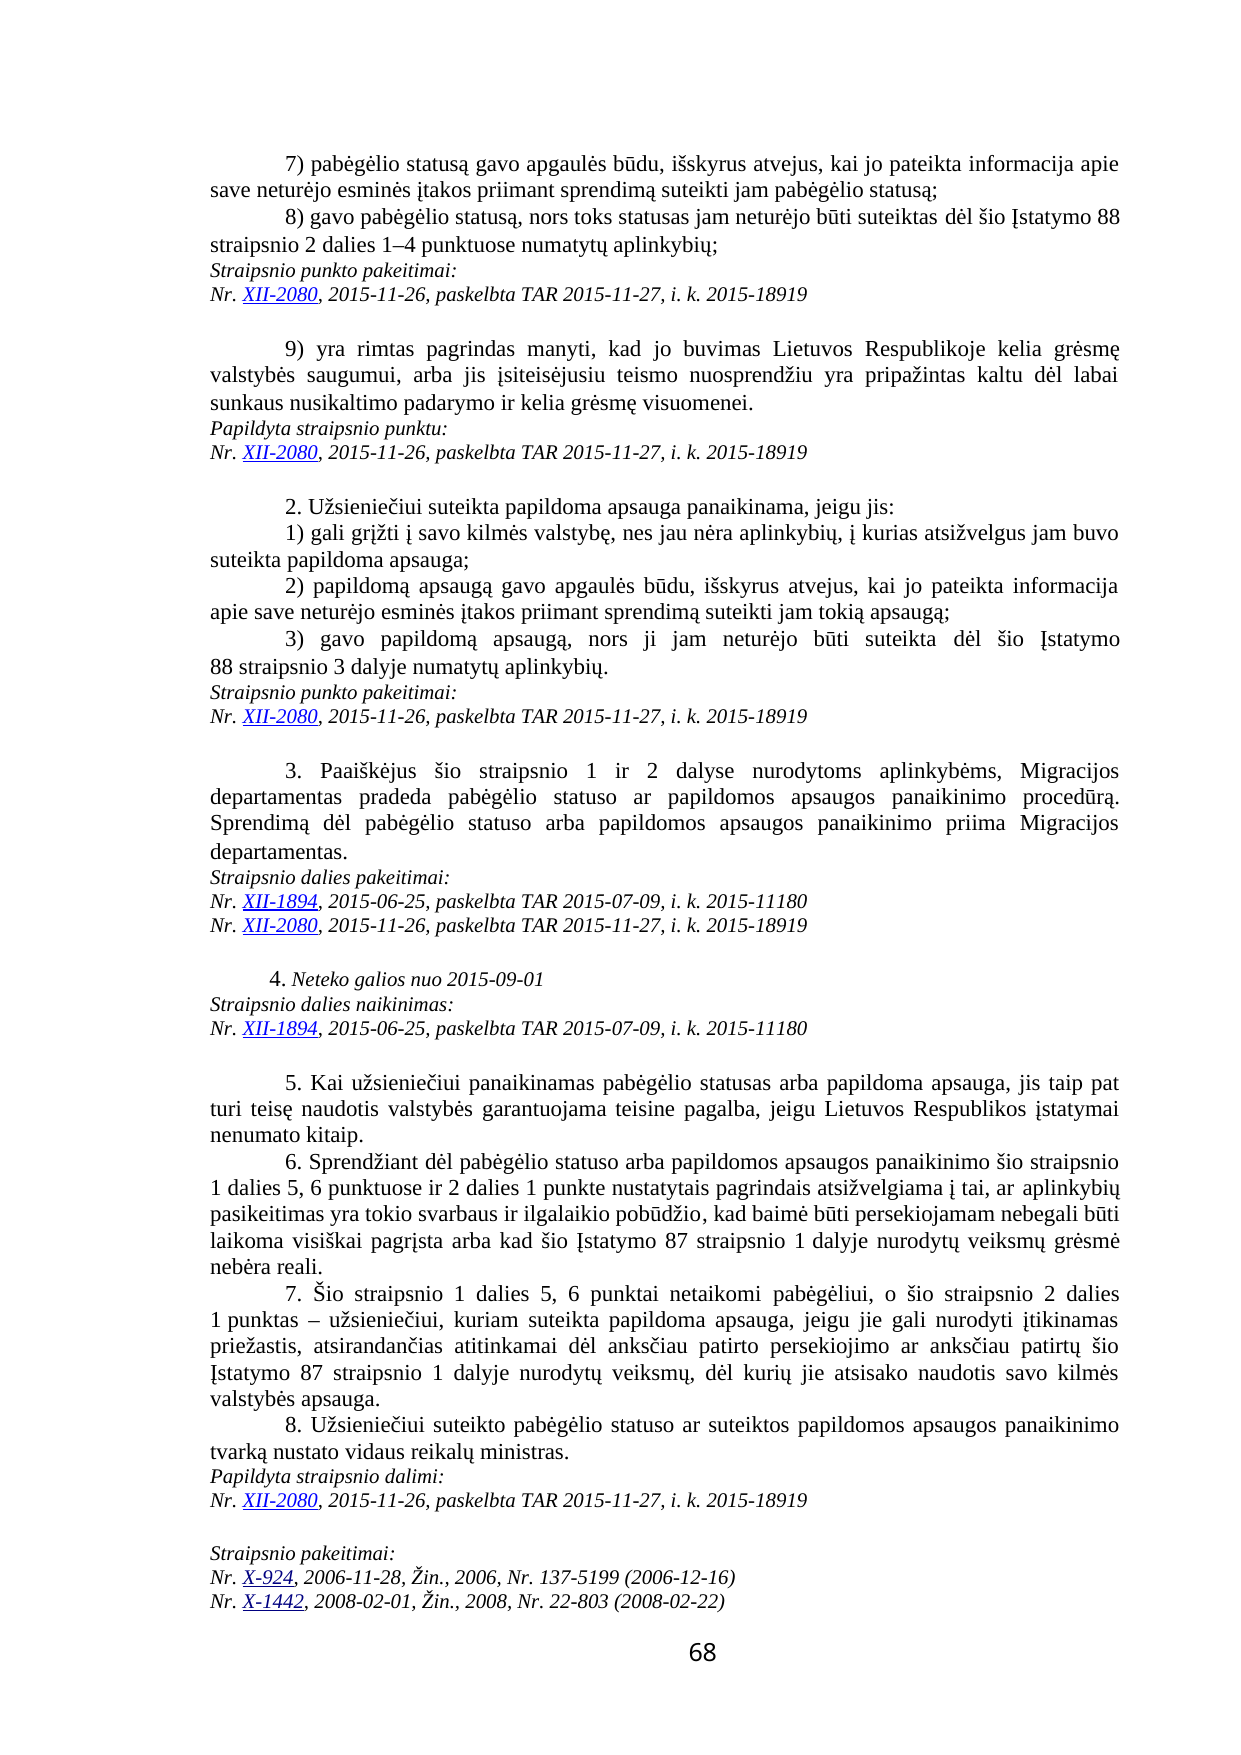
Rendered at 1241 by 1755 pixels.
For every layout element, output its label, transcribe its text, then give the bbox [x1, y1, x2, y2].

text Nr. XII-2080, 2015-11-26, paskelbta TAR 2015-11-27, i. k. 2015-18919 [210, 913, 1120, 937]
text Nr. XII-1894, 2015-06-25, paskelbta TAR 2015-07-09, i. k. 2015-11180 [210, 1016, 1120, 1040]
text Nr. X-1442, 2008-02-01, Žin., 2008, Nr. 22-803 (2008-02-22) [210, 1589, 1120, 1613]
text 2. Užsieniečiui suteikta papildoma apsauga panaikinama, jeigu jis: [210, 493, 1120, 519]
text Papildyta straipsnio dalimi: [210, 1464, 1120, 1488]
text Nr. XII-1894, 2015-06-25, paskelbta TAR 2015-07-09, i. k. 2015-11180 [210, 889, 1120, 913]
text 3) gavo papildomą apsaugą, nors ji jam neturėjo būti suteikta dėl šio Įstatymo 88 straipsnio 3 dalyje numatytų aplinkybių. [210, 625, 1120, 680]
text Nr. XII-2080, 2015-11-26, paskelbta TAR 2015-11-27, i. k. 2015-18919 [210, 704, 1120, 728]
text Nr. X-924, 2006-11-28, Žin., 2006, Nr. 137-5199 (2006-12-16) [210, 1565, 1120, 1589]
text Straipsnio dalies pakeitimai: [210, 864, 1120, 889]
text Straipsnio punkto pakeitimai: [210, 680, 1120, 704]
text 5. Kai užsieniečiui panaikinamas pabėgėlio statusas arba papildoma apsauga, jis taip pat turi teisę naudotis valstybės garantuojama teisine pagalba, jeigu Lietuvos Respublikos įstatymai nenumato kitaip. [210, 1069, 1120, 1148]
text 3. Paaiškėjus šio straipsnio 1 ir 2 dalyse nurodytoms aplinkybėms, Migracijos departamentas pradeda pabėgėlio statuso ar papildomos apsaugos panaikinimo procedūrą. Sprendimą dėl pabėgėlio statuso arba papildomos apsaugos panaikinimo priima Migracijos departamentas. [210, 757, 1120, 864]
text Straipsnio pakeitimai: [210, 1541, 1120, 1565]
text 8. Užsieniečiui suteikto pabėgėlio statuso ar suteiktos papildomos apsaugos panaikinimo tvarką nustato vidaus reikalų ministras. [210, 1411, 1120, 1464]
text 2) papildomą apsaugą gavo apgaulės būdu, išskyrus atvejus, kai jo pateikta informacija apie save neturėjo esminės įtakos priimant sprendimą suteikti jam tokią apsaugą; [210, 572, 1120, 625]
text 1) gali grįžti į savo kilmės valstybę, nes jau nėra aplinkybių, į kurias atsižvelgus jam buvo suteikta papildoma apsauga; [210, 519, 1120, 572]
text Nr. XII-2080, 2015-11-26, paskelbta TAR 2015-11-27, i. k. 2015-18919 [210, 1488, 1120, 1512]
text 7) pabėgėlio statusą gavo apgaulės būdu, išskyrus atvejus, kai jo pateikta informacija apie save neturėjo esminės įtakos priimant sprendimą suteikti jam pabėgėlio statusą; [210, 150, 1120, 203]
text 6. Sprendžiant dėl pabėgėlio statuso arba papildomos apsaugos panaikinimo šio straipsnio 1 dalies 5, 6 punktuose ir 2 dalies 1 punkte nustatytais pagrindais atsižvelgiama į tai, ar aplinkybių pasikeitimas yra tokio svarbaus ir ilgalaikio pobūdžio, kad baimė būti persekiojamam nebegali būti laikoma visiškai pagrįsta arba kad šio Įstatymo 87 straipsnio 1 dalyje nurodytų veiksmų grėsmė nebėra reali. [210, 1148, 1120, 1279]
text 7. Šio straipsnio 1 dalies 5, 6 punktai netaikomi pabėgėliui, o šio straipsnio 2 dalies 1 punktas – užsieniečiui, kuriam suteikta papildoma apsauga, jeigu jie gali nurodyti įtikinamas priežastis, atsirandančias atitinkamai dėl anksčiau patirto persekiojimo ar anksčiau patirtų šio Įstatymo 87 straipsnio 1 dalyje nurodytų veiksmų, dėl kurių jie atsisako naudotis savo kilmės valstybės apsauga. [210, 1279, 1120, 1411]
text Papildyta straipsnio punktu: [210, 416, 1120, 440]
text Straipsnio punkto pakeitimai: [210, 258, 1120, 282]
text 9) yra rimtas pagrindas manyti, kad jo buvimas Lietuvos Respublikoje kelia grėsmę valstybės saugumui, arba jis įsiteisėjusiu teismo nuosprendžiu yra pripažintas kaltu dėl labai sunkaus nusikaltimo padarymo ir kelia grėsmę visuomenei. [210, 335, 1120, 416]
text 4. Neteko galios nuo 2015-09-01 [210, 966, 1120, 992]
text Straipsnio dalies naikinimas: [210, 992, 1120, 1016]
text 8) gavo pabėgėlio statusą, nors toks statusas jam neturėjo būti suteiktas dėl šio Įstatymo 88 straipsnio 2 dalies 1–4 punktuose numatytų aplinkybių; [210, 203, 1120, 258]
text Nr. XII-2080, 2015-11-26, paskelbta TAR 2015-11-27, i. k. 2015-18919 [210, 440, 1120, 464]
text Nr. XII-2080, 2015-11-26, paskelbta TAR 2015-11-27, i. k. 2015-18919 [210, 282, 1120, 306]
